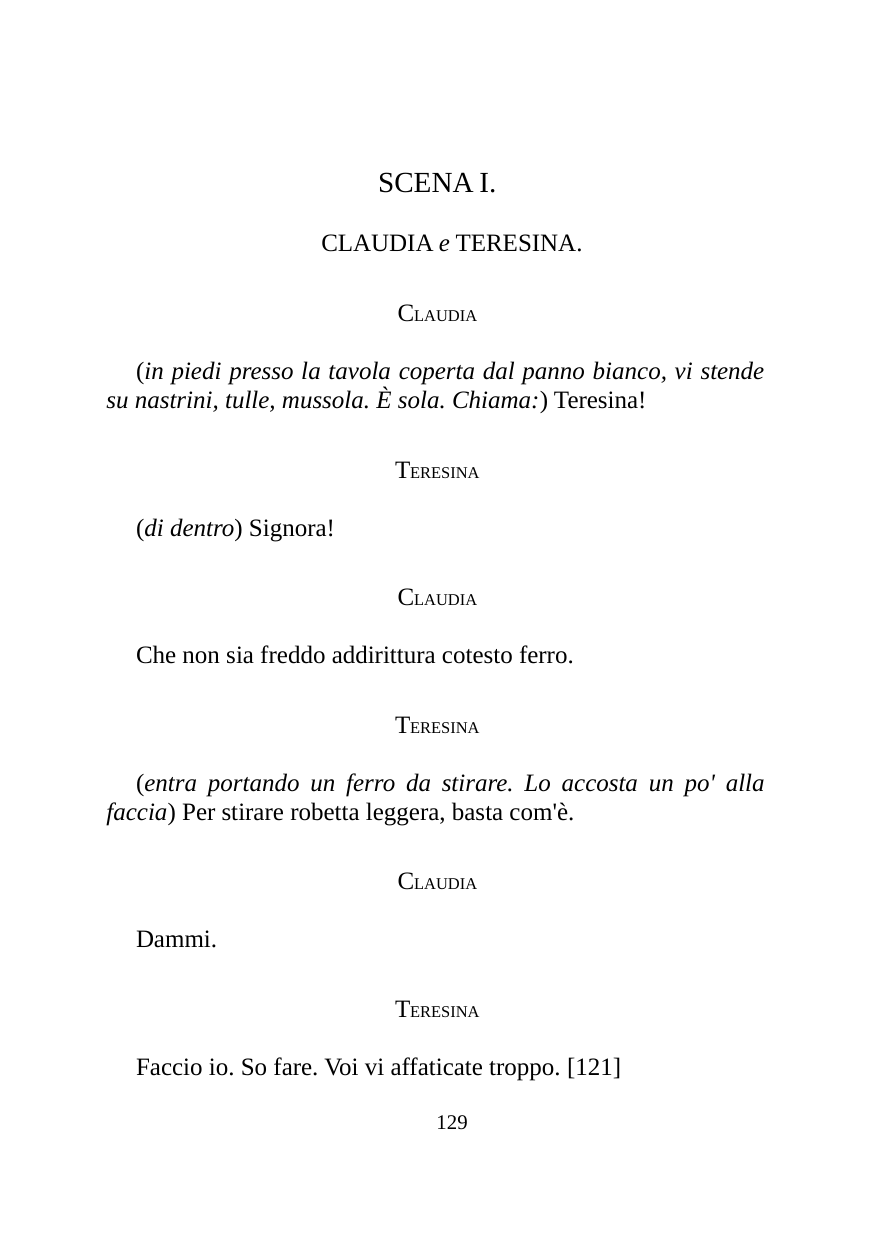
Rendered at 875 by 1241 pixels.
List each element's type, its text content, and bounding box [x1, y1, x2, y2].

text Dammi. [106, 924, 768, 953]
text (in piedi presso la tavola coperta dal panno bianco, vi stende su nastrini, tulle, mussola. È sola. Chiama:) Teresina! [106, 356, 768, 414]
text Teresina [106, 455, 768, 483]
subtitle SCENA I. [106, 165, 768, 199]
text Faccio io. So fare. Voi vi affaticate troppo. [121] [106, 1052, 768, 1081]
text Claudia [106, 582, 768, 611]
text Claudia [106, 866, 768, 895]
text Teresina [106, 710, 768, 739]
text Claudia [106, 298, 768, 327]
text Teresina [106, 994, 768, 1023]
text CLAUDIA e TERESINA. [106, 228, 768, 257]
text Che non sia freddo addirittura cotesto ferro. [106, 640, 768, 669]
text (entra portando un ferro da stirare. Lo accosta un po' alla faccia) Per stirare robetta leggera, basta com'è. [106, 768, 768, 825]
text (di dentro) Signora! [106, 513, 768, 541]
